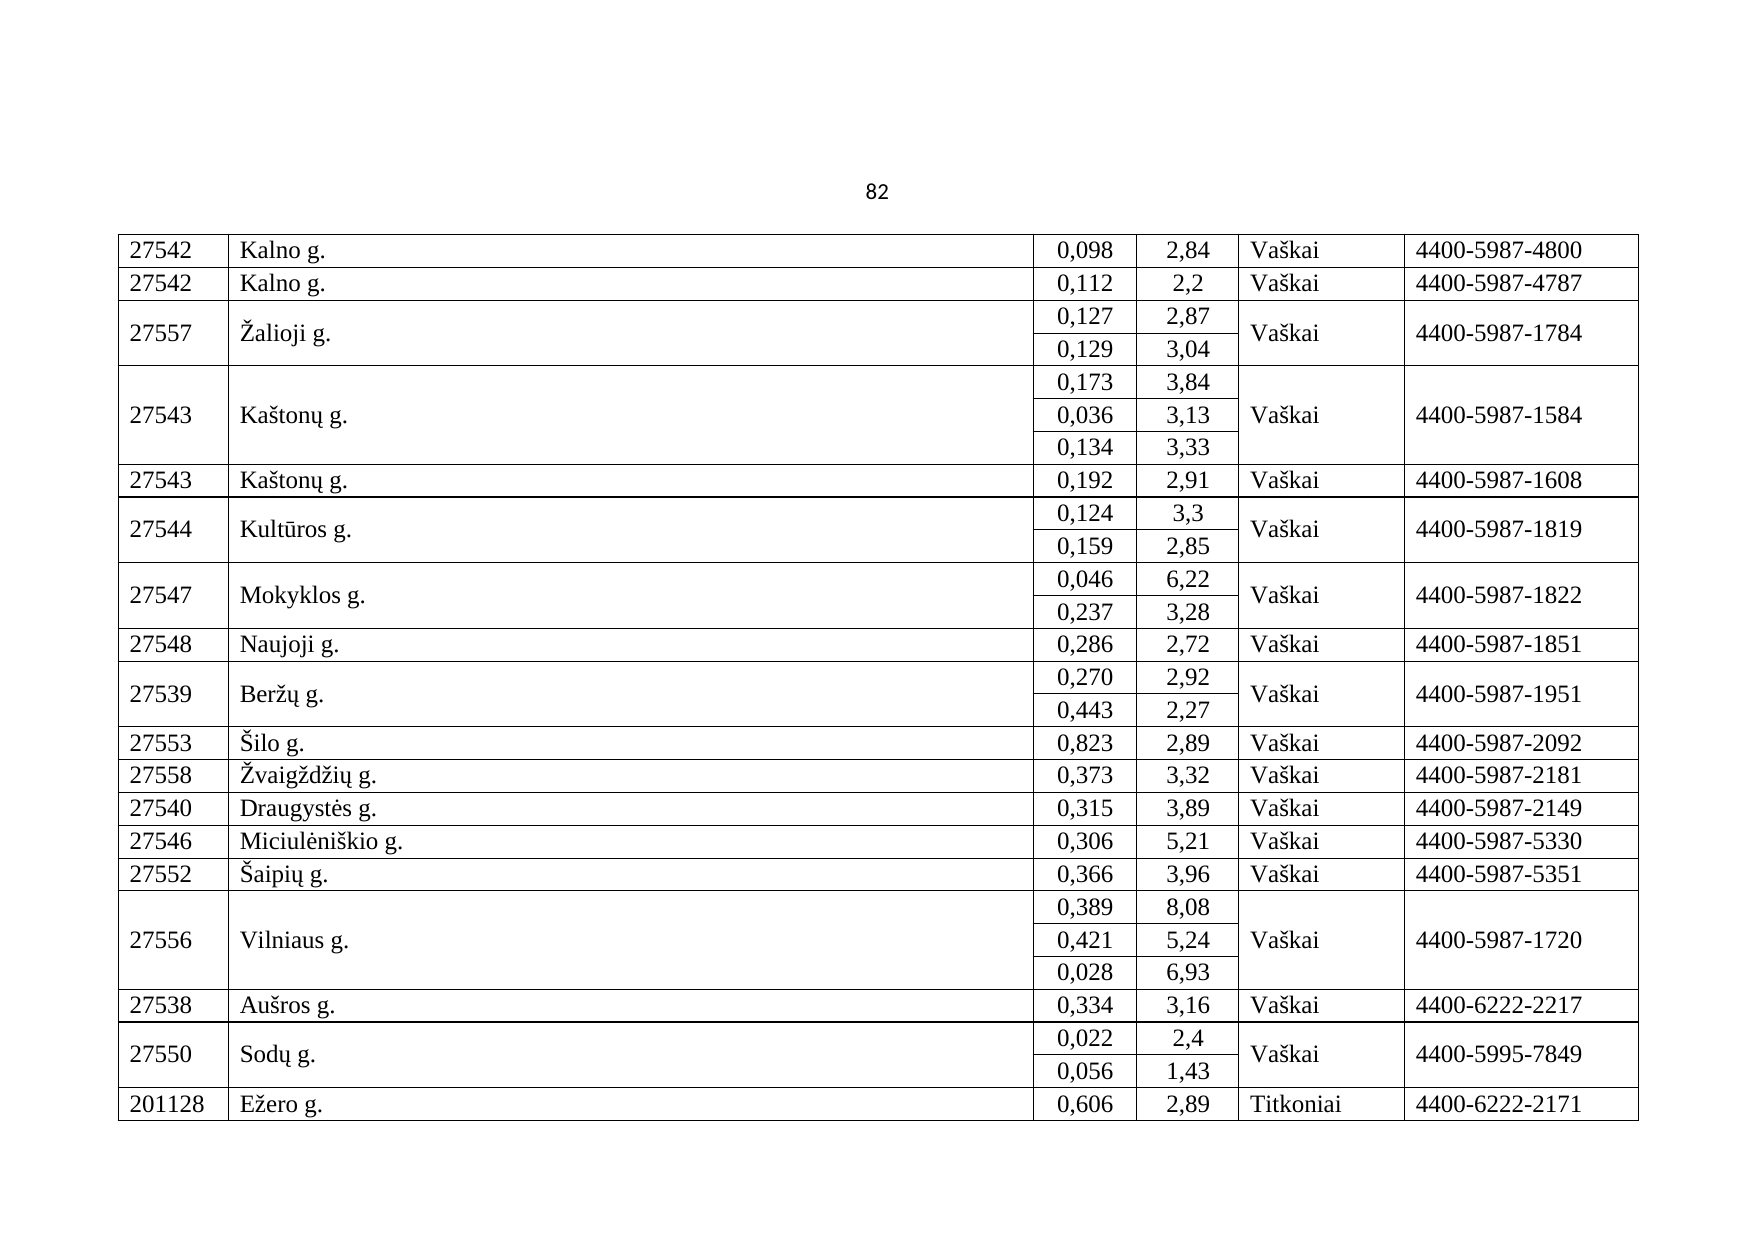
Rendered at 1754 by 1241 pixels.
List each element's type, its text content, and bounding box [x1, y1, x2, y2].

table_cell 0,192 [1034, 465, 1136, 496]
table_cell Vaškai [1239, 891, 1404, 989]
table_cell 2,89 [1137, 1088, 1238, 1120]
table_cell Kaštonų g. [229, 465, 1033, 496]
table_cell Žvaigždžių g. [229, 760, 1033, 792]
table_cell Kaštonų g. [229, 366, 1033, 464]
table_cell 3,32 [1137, 760, 1238, 792]
table_cell 0,159 [1034, 530, 1136, 562]
table_cell 0,127 [1034, 301, 1136, 332]
table_cell Vaškai [1239, 366, 1404, 464]
table_cell 27552 [119, 859, 228, 890]
table_cell Vaškai [1239, 1023, 1404, 1087]
table_cell 4400-5987-1951 [1405, 662, 1638, 726]
table_cell Šaipių g. [229, 859, 1033, 890]
table_cell 27546 [119, 826, 228, 857]
table_cell Vaškai [1239, 760, 1404, 792]
table_cell 27543 [119, 366, 228, 464]
table_cell 2,92 [1137, 662, 1238, 693]
table_cell Vaškai [1239, 268, 1404, 299]
table_cell 27557 [119, 301, 228, 365]
table_cell 4400-5987-2149 [1405, 793, 1638, 824]
table_cell Žalioji g. [229, 301, 1033, 365]
table_cell 2,27 [1137, 694, 1238, 726]
table_cell Ežero g. [229, 1088, 1033, 1120]
table_cell 6,93 [1137, 957, 1238, 989]
table_cell 4400-5987-5351 [1405, 859, 1638, 890]
table_cell Vaškai [1239, 498, 1404, 562]
table_cell 0,443 [1034, 694, 1136, 726]
table_cell 0,036 [1034, 399, 1136, 431]
table_cell 0,173 [1034, 366, 1136, 398]
table_cell 4400-5987-1819 [1405, 498, 1638, 562]
table_cell Vaškai [1239, 301, 1404, 365]
table_cell 0,334 [1034, 990, 1136, 1021]
table_cell 27548 [119, 629, 228, 661]
table_cell 4400-5995-7849 [1405, 1023, 1638, 1087]
table_cell 4400-5987-4787 [1405, 268, 1638, 299]
table_cell 27558 [119, 760, 228, 792]
table_cell 3,96 [1137, 859, 1238, 890]
table_cell 4400-6222-2217 [1405, 990, 1638, 1021]
table_cell 27543 [119, 465, 228, 496]
table_cell 0,237 [1034, 596, 1136, 628]
table_cell Sodų g. [229, 1023, 1033, 1087]
table_cell Vaškai [1239, 563, 1404, 628]
table_cell Vaškai [1239, 629, 1404, 661]
table_cell 0,124 [1034, 498, 1136, 529]
table_cell 3,3 [1137, 498, 1238, 529]
table_cell 4400-5987-2181 [1405, 760, 1638, 792]
table_cell Vaškai [1239, 826, 1404, 857]
table_cell 3,84 [1137, 366, 1238, 398]
table_cell 27538 [119, 990, 228, 1021]
table_cell Mokyklos g. [229, 563, 1033, 628]
table_cell 3,89 [1137, 793, 1238, 824]
table_cell 0,112 [1034, 268, 1136, 299]
table_cell 2,2 [1137, 268, 1238, 299]
table_cell 27556 [119, 891, 228, 989]
table_cell 2,84 [1137, 235, 1238, 267]
table_cell 0,389 [1034, 891, 1136, 923]
table_cell 0,373 [1034, 760, 1136, 792]
table_cell Miciulėniškio g. [229, 826, 1033, 857]
table_cell 27544 [119, 498, 228, 562]
table_cell Kultūros g. [229, 498, 1033, 562]
table_cell Naujoji g. [229, 629, 1033, 661]
table_cell Beržų g. [229, 662, 1033, 726]
table_cell 6,22 [1137, 563, 1238, 595]
table_cell 0,046 [1034, 563, 1136, 595]
table_cell Vaškai [1239, 859, 1404, 890]
table_cell Vaškai [1239, 465, 1404, 496]
table_cell 0,056 [1034, 1055, 1136, 1087]
table_cell 27542 [119, 235, 228, 267]
table_cell Aušros g. [229, 990, 1033, 1021]
table_cell 2,85 [1137, 530, 1238, 562]
table_cell 0,129 [1034, 334, 1136, 365]
table_cell 2,72 [1137, 629, 1238, 661]
table_cell Vaškai [1239, 662, 1404, 726]
table_cell Titkoniai [1239, 1088, 1404, 1120]
table_cell 2,91 [1137, 465, 1238, 496]
table_cell 27539 [119, 662, 228, 726]
table_cell 4400-5987-2092 [1405, 727, 1638, 759]
table_cell Šilo g. [229, 727, 1033, 759]
table_cell 8,08 [1137, 891, 1238, 923]
table_cell 3,33 [1137, 432, 1238, 464]
table_cell 27553 [119, 727, 228, 759]
table_cell 0,098 [1034, 235, 1136, 267]
table_cell 4400-5987-1608 [1405, 465, 1638, 496]
table_cell 3,04 [1137, 334, 1238, 365]
table_cell 27540 [119, 793, 228, 824]
table_cell 27542 [119, 268, 228, 299]
table_cell Vaškai [1239, 793, 1404, 824]
table_cell 0,286 [1034, 629, 1136, 661]
table_cell 0,421 [1034, 924, 1136, 956]
table_cell 2,87 [1137, 301, 1238, 332]
table_cell 4400-6222-2171 [1405, 1088, 1638, 1120]
table_cell Kalno g. [229, 235, 1033, 267]
table_cell 4400-5987-1720 [1405, 891, 1638, 989]
table_cell Vaškai [1239, 990, 1404, 1021]
table_cell 0,606 [1034, 1088, 1136, 1120]
table_cell 27550 [119, 1023, 228, 1087]
table_cell 4400-5987-1784 [1405, 301, 1638, 365]
table_cell 4400-5987-1851 [1405, 629, 1638, 661]
table_cell Kalno g. [229, 268, 1033, 299]
table_cell 0,315 [1034, 793, 1136, 824]
table_cell 4400-5987-1822 [1405, 563, 1638, 628]
table_cell 0,028 [1034, 957, 1136, 989]
table_cell 0,022 [1034, 1023, 1136, 1054]
table_cell 3,28 [1137, 596, 1238, 628]
table_cell 5,24 [1137, 924, 1238, 956]
table_cell 4400-5987-1584 [1405, 366, 1638, 464]
table_cell 4400-5987-4800 [1405, 235, 1638, 267]
table_cell 0,134 [1034, 432, 1136, 464]
table_cell 3,16 [1137, 990, 1238, 1021]
table_cell 0,306 [1034, 826, 1136, 857]
table_cell Vilniaus g. [229, 891, 1033, 989]
table_cell Vaškai [1239, 235, 1404, 267]
table_cell 0,366 [1034, 859, 1136, 890]
table_cell 0,270 [1034, 662, 1136, 693]
table_cell 27547 [119, 563, 228, 628]
table_cell Draugystės g. [229, 793, 1033, 824]
table_cell 1,43 [1137, 1055, 1238, 1087]
table_cell 2,4 [1137, 1023, 1238, 1054]
table_cell 3,13 [1137, 399, 1238, 431]
table_cell 2,89 [1137, 727, 1238, 759]
table_cell 201128 [119, 1088, 228, 1120]
table_cell Vaškai [1239, 727, 1404, 759]
table_cell 4400-5987-5330 [1405, 826, 1638, 857]
table_cell 0,823 [1034, 727, 1136, 759]
table_cell 5,21 [1137, 826, 1238, 857]
